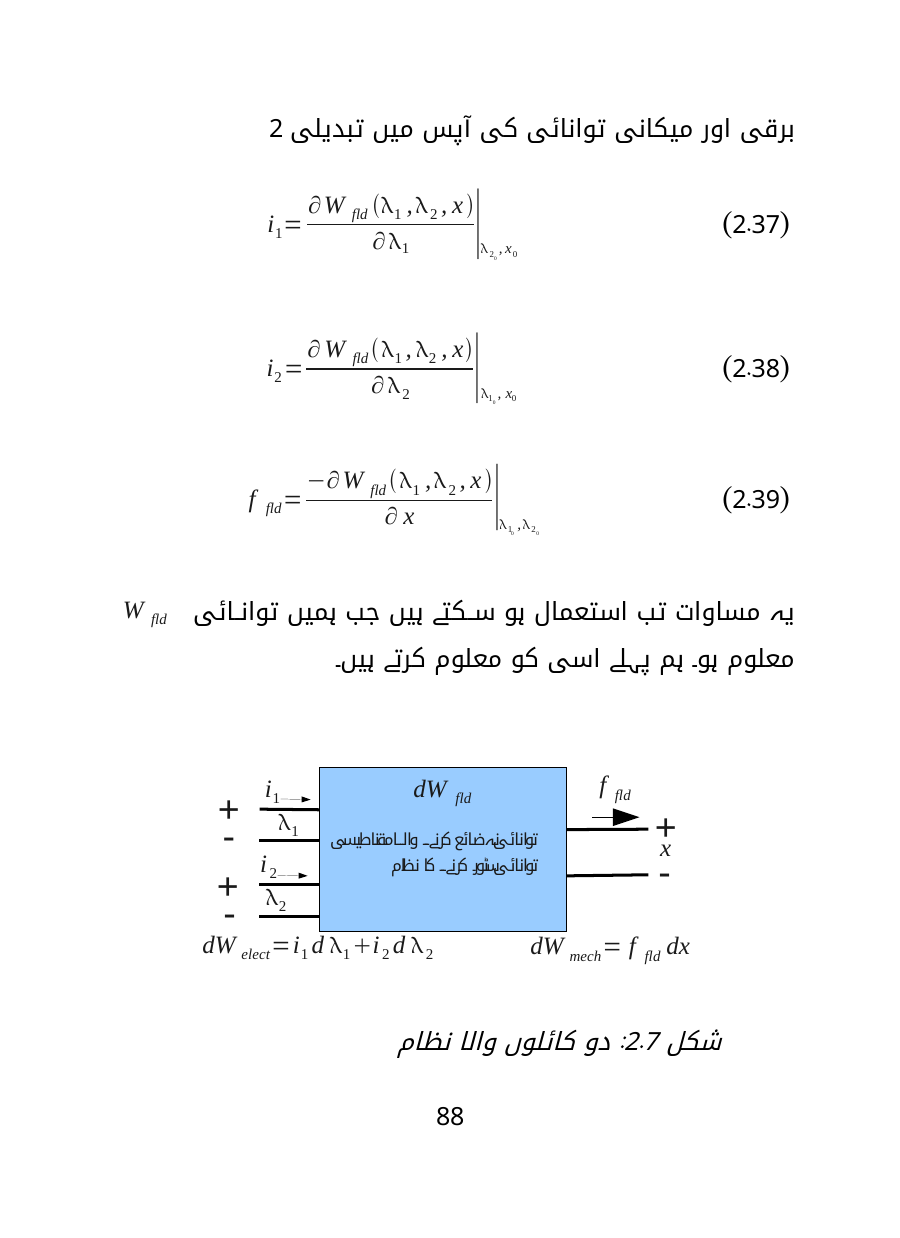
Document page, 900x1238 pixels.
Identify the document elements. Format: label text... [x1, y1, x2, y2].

table_header [105, 183, 671, 279]
table_header (2.37) [671, 183, 795, 279]
text یہ مساوات تب استعمال ہو سکتے ہیں جب ہمیں توانائی معلوم ہو۔ ہم پہلے اسی کو معلوم کرتے ہیں۔ [105, 588, 795, 683]
table_header [105, 458, 668, 554]
table_header (2.38) [670, 327, 795, 424]
text شکل 2.7: دو کائلوں والا نظام [179, 708, 721, 1066]
table_header [105, 327, 670, 424]
table_header (2.39) [669, 458, 795, 554]
